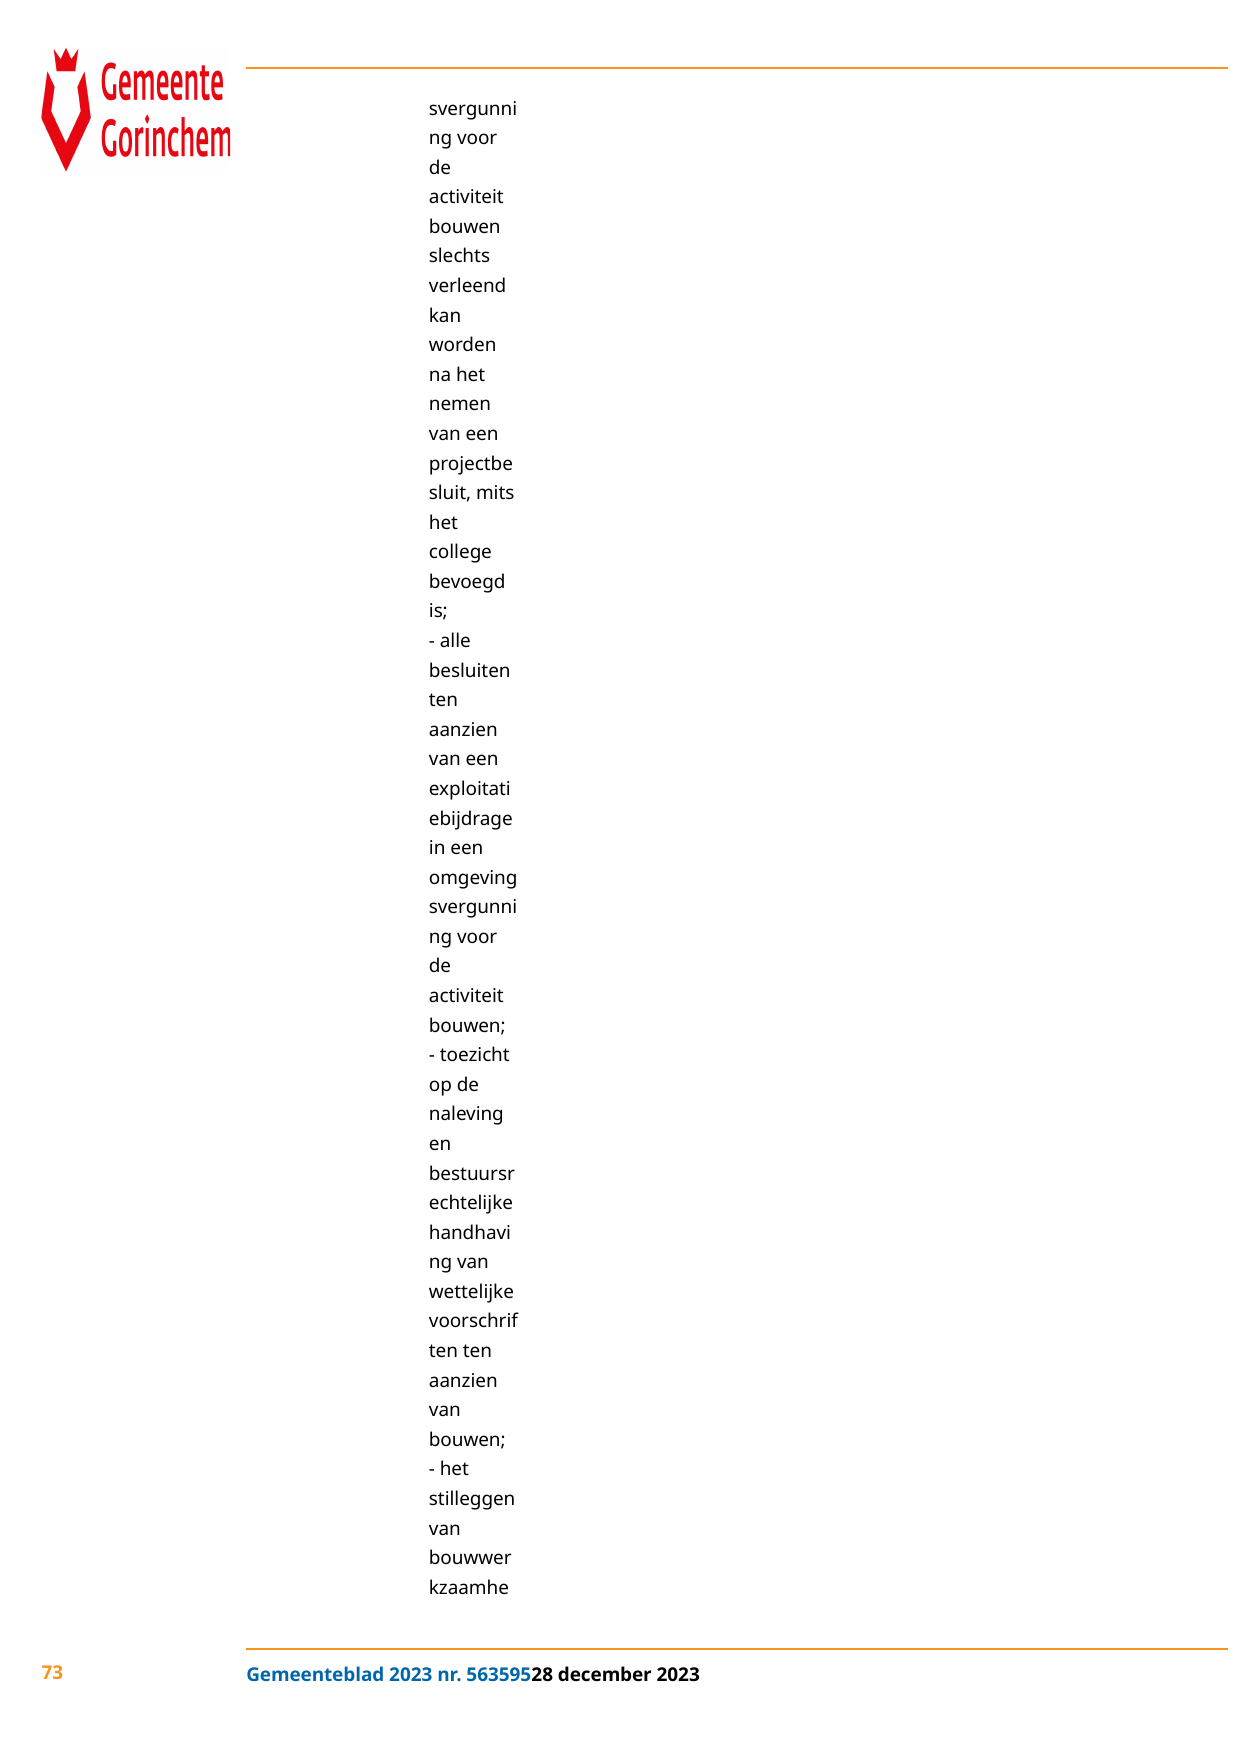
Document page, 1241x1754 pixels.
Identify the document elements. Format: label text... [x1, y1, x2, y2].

table_cell [1061, 95, 1152, 1600]
table_cell [790, 95, 881, 1600]
table_cell [881, 95, 971, 1600]
table_cell svergunning voor de activiteit bouwen slechts verleend kan worden na het nemen van een projectbesluit, mits het college bevoegd is; - alle besluiten ten aanzien van een exploitatiebijdrage in een omgevingsvergunning voor de activiteit bouwen; - toezicht op de naleving en bestuursrechtelijke handhaving van wettelijke voorschriften ten aanzien van bouwen; - het stilleggen van bouwwerkzaamhe [429, 95, 519, 1600]
table_cell [971, 95, 1061, 1600]
table_cell [519, 95, 609, 1600]
table_cell [609, 95, 700, 1600]
table_cell [248, 95, 338, 1600]
table_cell [700, 95, 790, 1600]
table_cell [338, 95, 429, 1600]
picture [41, 47, 231, 172]
